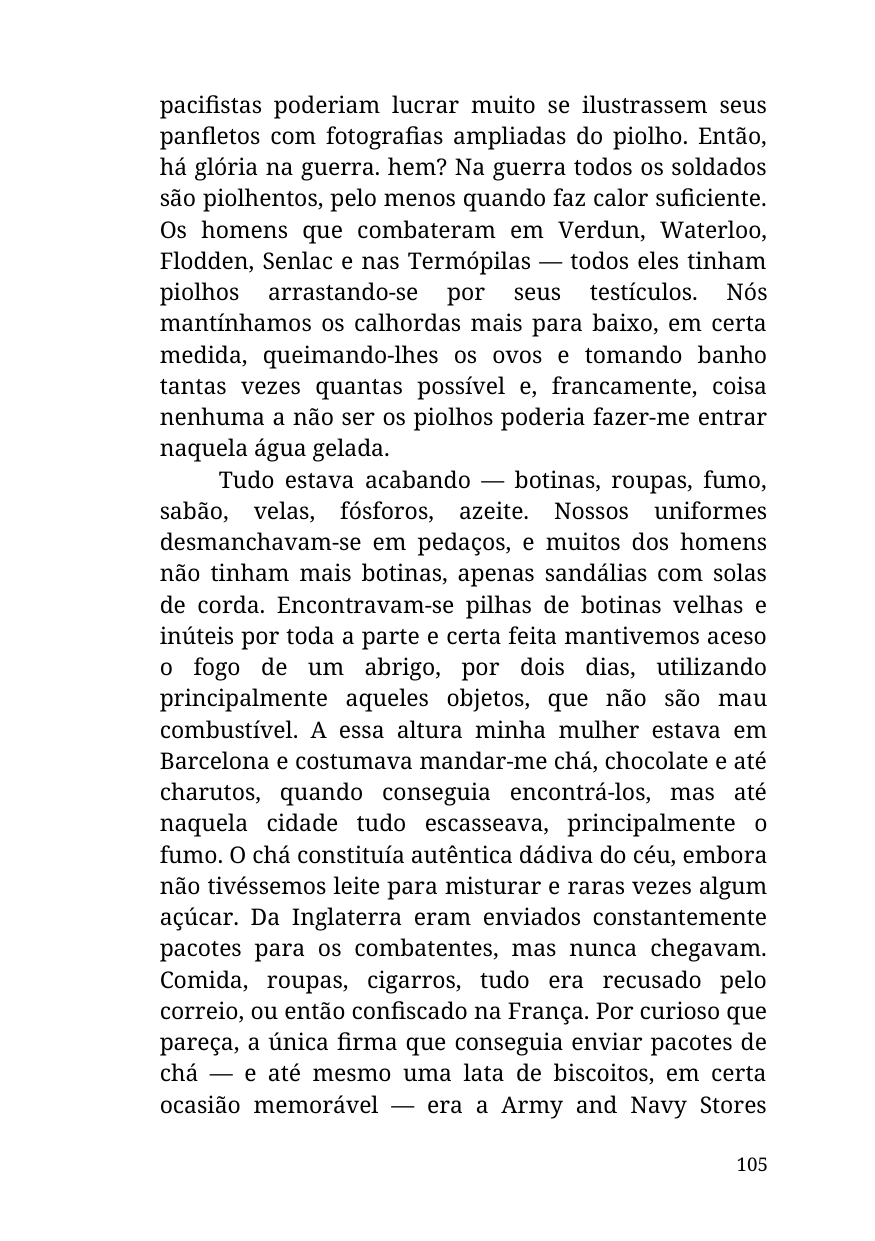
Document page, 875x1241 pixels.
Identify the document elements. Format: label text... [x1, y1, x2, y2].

text Tudo estava acabando — botinas, roupas, fumo, sabão, velas, fósforos, azeite. Nossos uniformes desmanchavam-se em pedaços, e muitos dos homens não tinham mais botinas, apenas sandálias com solas de corda. Encontravam-se pilhas de botinas velhas e inúteis por toda a parte e certa feita mantivemos aceso o fogo de um abrigo, por dois dias, utilizando principalmente aqueles objetos, que não são mau combustível. A essa altura minha mulher estava em Barcelona e costumava mandar-me chá, chocolate e até charutos, quando conseguia encontrá-los, mas até naquela cidade tudo escasseava, principalmente o fumo. O chá constituía autêntica dádiva do céu, embora não tivéssemos leite para misturar e raras vezes algum açúcar. Da Inglaterra eram enviados constantemente pacotes para os combatentes, mas nunca chegavam. Comida, roupas, cigarros, tudo era recusado pelo correio, ou então confiscado na França. Por curioso que pareça, a única firma que conseguia enviar pacotes de chá — e até mesmo uma lata de biscoitos, em certa ocasião memorável — era a Army and Navy Stores [159, 463, 768, 1120]
text pacifistas poderiam lucrar muito se ilustrassem seus panfletos com fotografias ampliadas do piolho. Então, há glória na guerra. hem? Na guerra todos os soldados são piolhentos, pelo menos quando faz calor suficiente. Os homens que combateram em Verdun, Waterloo, Flodden, Senlac e nas Termópilas — todos eles tinham piolhos arrastando-se por seus testículos. Nós mantínhamos os calhordas mais para baixo, em certa medida, queimando-lhes os ovos e tomando banho tantas vezes quantas possível e, francamente, coisa nenhuma a não ser os piolhos poderia fazer-me entrar naquela água gelada. [159, 88, 768, 463]
